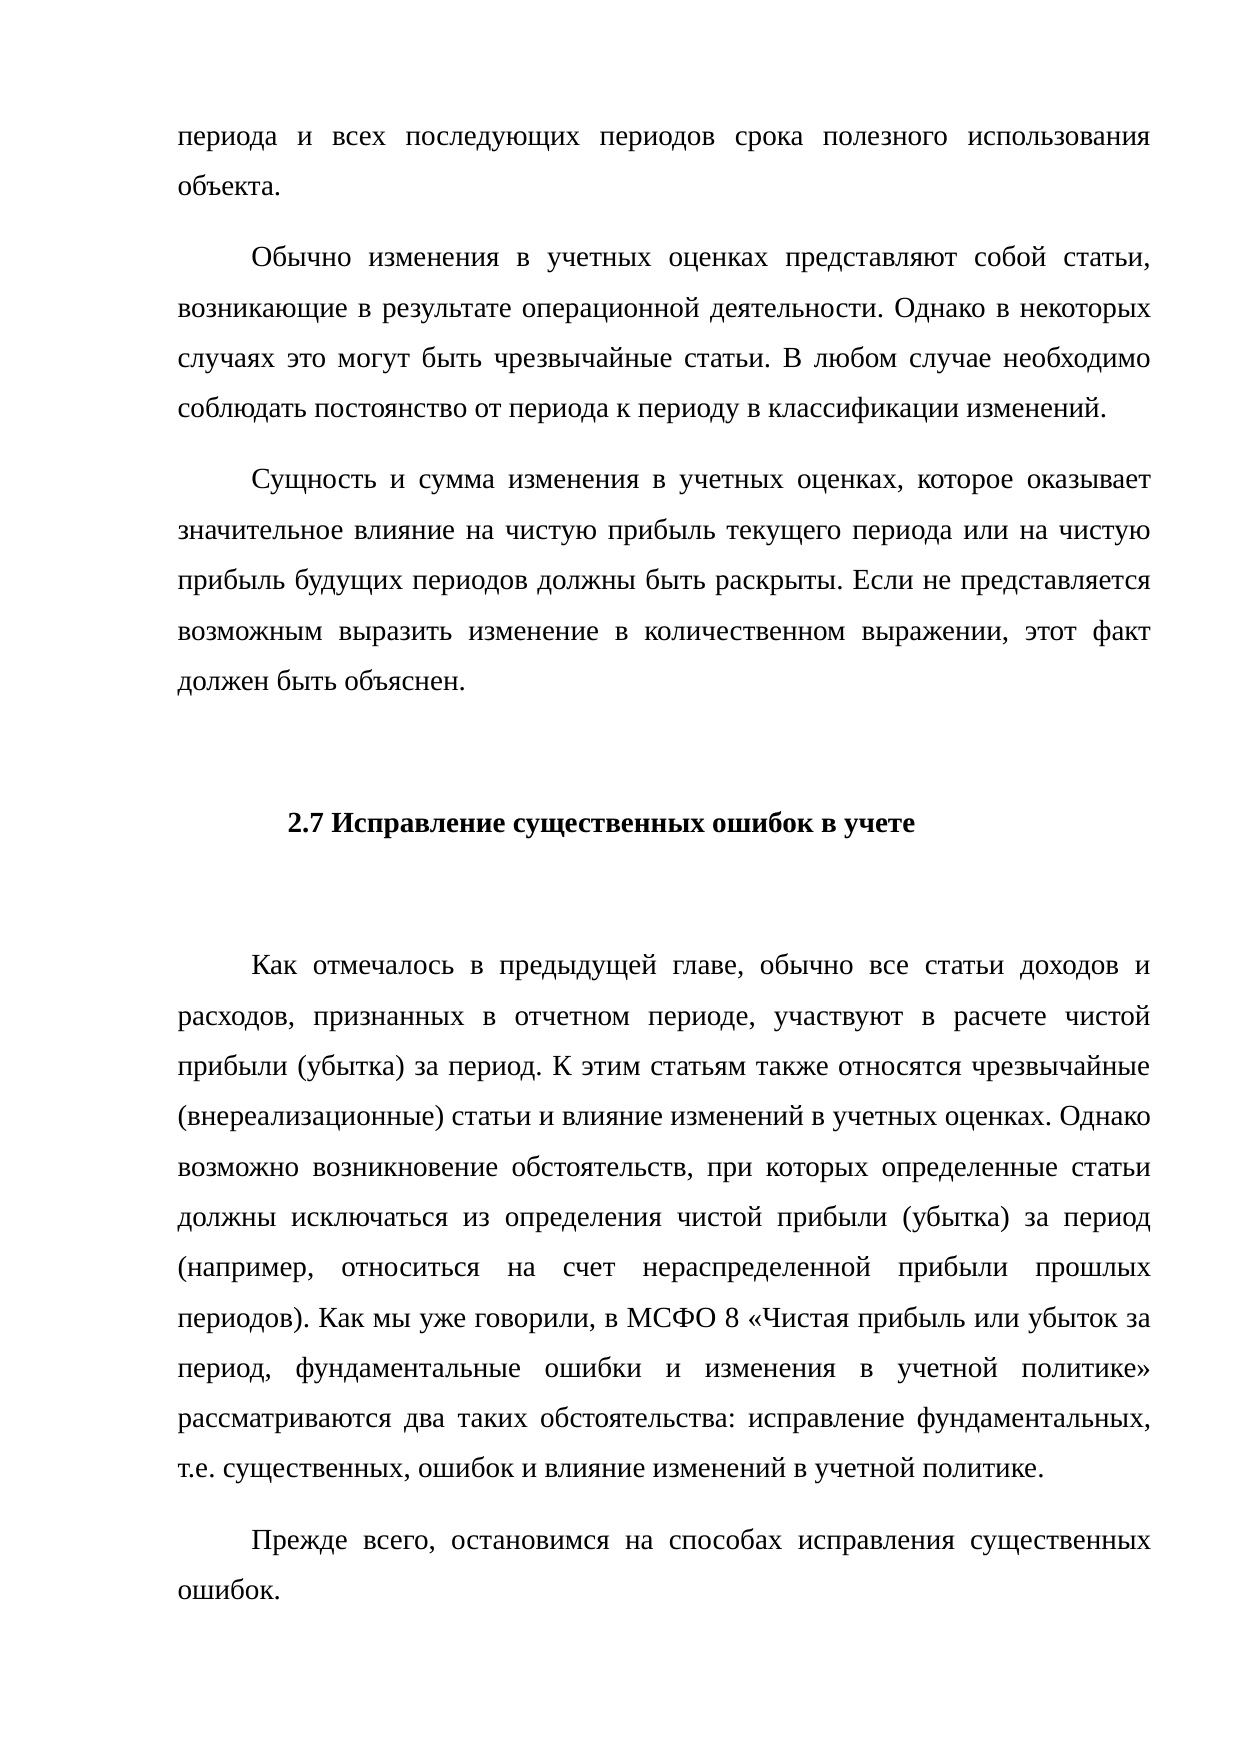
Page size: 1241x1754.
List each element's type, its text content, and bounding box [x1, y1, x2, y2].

text Прежде всего, остановимся на способах исправления существенных ошибок. [177, 1522, 1152, 1606]
text Обычно изменения в учетных оценках представляют собой статьи, возникающие в результате операционной деятельности. Однако в некоторых случаях это могут быть чрезвычайные статьи. В любом случае необходимо соблюдать постоянство от периода к периоду в классификации изменений. [177, 239, 1152, 424]
text периода и всех последующих периодов срока полезного использования объекта. [177, 118, 1152, 202]
text 2.7 Исправление существенных ошибок в учете [287, 805, 1152, 839]
text Сущность и сумма изменения в учетных оценках, которое оказывает значительное влияние на чистую прибыль текущего периода или на чистую прибыль будущих периодов должны быть раскрыты. Если не представляется возможным выразить изменение в количественном выражении, этот факт должен быть объяснен. [177, 462, 1152, 696]
text Как отмечалось в предыдущей главе, обычно все статьи доходов и расходов, признанных в отчетном периоде, участвуют в расчете чистой прибыли (убытка) за период. К этим статьям также относятся чрезвычайные (внереализационные) статьи и влияние изменений в учетных оценках. Однако возможно возникновение обстоятельств, при которых определенные статьи должны исключаться из определения чистой прибыли (убытка) за период (например, относиться на счет нераспределенной прибыли прошлых периодов). Как мы уже говорили, в МСФО 8 «Чистая прибыль или убыток за период, фундаментальные ошибки и изменения в учетной политике» рассматриваются два таких обстоятельства: исправление фундаментальных, т.е. существенных, ошибок и влияние изменений в учетной политике. [177, 947, 1152, 1484]
